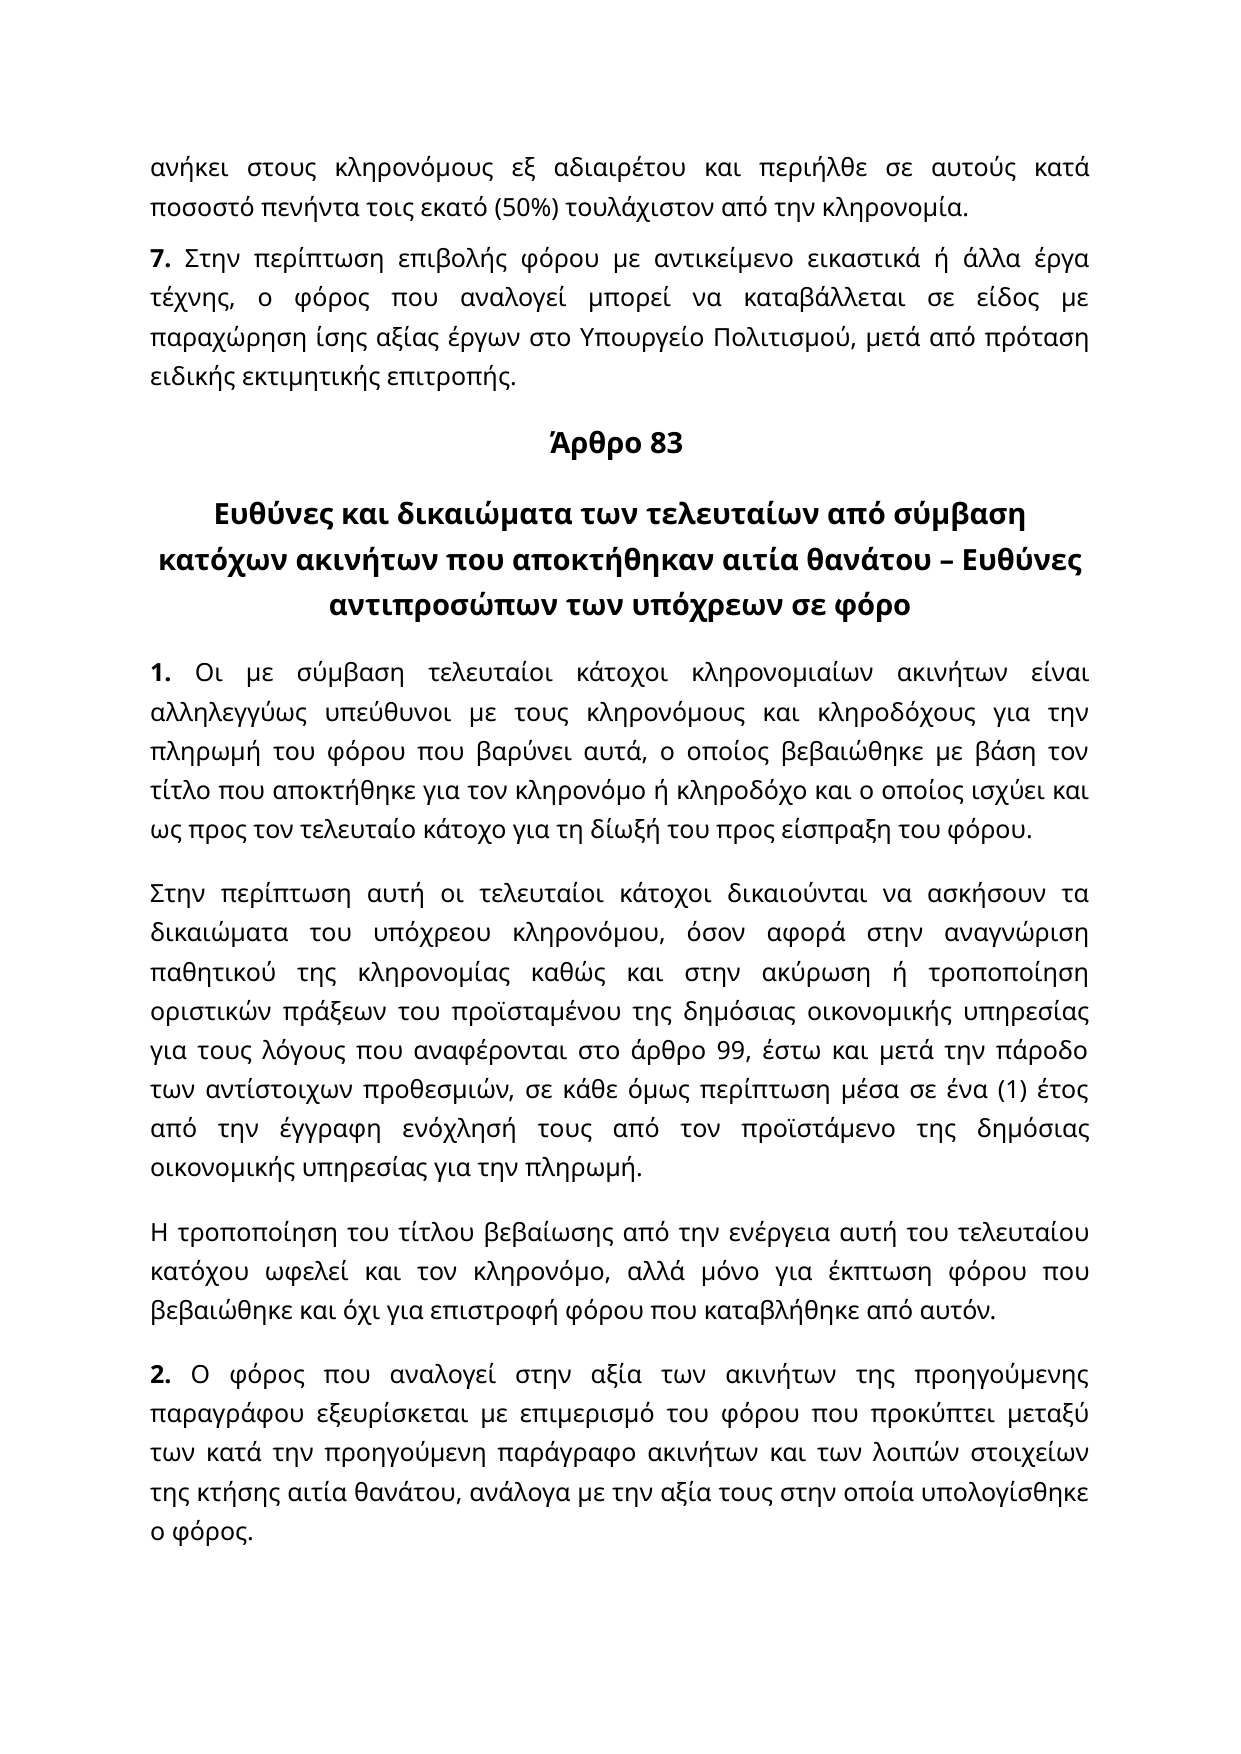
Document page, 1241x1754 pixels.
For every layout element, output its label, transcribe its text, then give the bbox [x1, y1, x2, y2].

text 1. Οι με σύμβαση τελευταίοι κάτοχοι κληρονομιαίων ακινήτων είναι αλληλεγγύως υπεύθυνοι με τους κληρονόμους και κληροδόχους για την πληρωμή του φόρου που βαρύνει αυτά, ο οποίος βεβαιώθηκε με βάση τον τίτλο που αποκτήθηκε για τον κληρονόμο ή κληροδόχο και ο οποίος ισχύει και ως προς τον τελευταίο κάτοχο για τη δίωξή του προς είσπραξη του φόρου. [150, 655, 1090, 846]
text 7. Στην περίπτωση επιβολής φόρου με αντικείμενο εικαστικά ή άλλα έργα τέχνης, ο φόρος που αναλογεί μπορεί να καταβάλλεται σε είδος με παραχώρηση ίσης αξίας έργων στο Υπουργείο Πολιτισμού, μετά από πρόταση ειδικής εκτιμητικής επιτροπής. [150, 241, 1090, 392]
text Στην περίπτωση αυτή οι τελευταίοι κάτοχοι δικαιούνται να ασκήσουν τα δικαιώματα του υπόχρεου κληρονόμου, όσον αφορά στην αναγνώριση παθητικού της κληρονομίας καθώς και στην ακύρωση ή τροποποίηση οριστικών πράξεων του προϊσταμένου της δημόσιας οικονομικής υπηρεσίας για τους λόγους που αναφέρονται στο άρθρο 99, έστω και μετά την πάροδο των αντίστοιχων προθεσμιών, σε κάθε όμως περίπτωση μέσα σε ένα (1) έτος από την έγγραφη ενόχλησή τους από τον προϊστάμενο της δημόσιας οικονομικής υπηρεσίας για την πληρωμή. [150, 876, 1090, 1184]
text Η τροποποίηση του τίτλου βεβαίωσης από την ενέργεια αυτή του τελευταίου κατόχου ωφελεί και τον κληρονόμο, αλλά μόνο για έκπτωση φόρου που βεβαιώθηκε και όχι για επιστροφή φόρου που καταβλήθηκε από αυτόν. [150, 1214, 1090, 1327]
subtitle Ευθύνες και δικαιώματα των τελευταίων από σύμβαση κατόχων ακινήτων που αποκτήθηκαν αιτία θανάτου – Ευθύνες αντιπροσώπων των υπόχρεων σε φόρο [150, 493, 1090, 624]
text ανήκει στους κληρονόμους εξ αδιαιρέτου και περιήλθε σε αυτούς κατά ποσοστό πενήντα τοις εκατό (50%) τουλάχιστον από την κληρονομία. [150, 150, 1090, 223]
subtitle Άρθρο 83 [150, 422, 1090, 462]
text 2. Ο φόρος που αναλογεί στην αξία των ακινήτων της προηγούμενης παραγράφου εξευρίσκεται με επιμερισμό του φόρου που προκύπτει μεταξύ των κατά την προηγούμενη παράγραφο ακινήτων και των λοιπών στοιχείων της κτήσης αιτία θανάτου, ανάλογα με την αξία τους στην οποία υπολογίσθηκε ο φόρος. [150, 1357, 1090, 1547]
